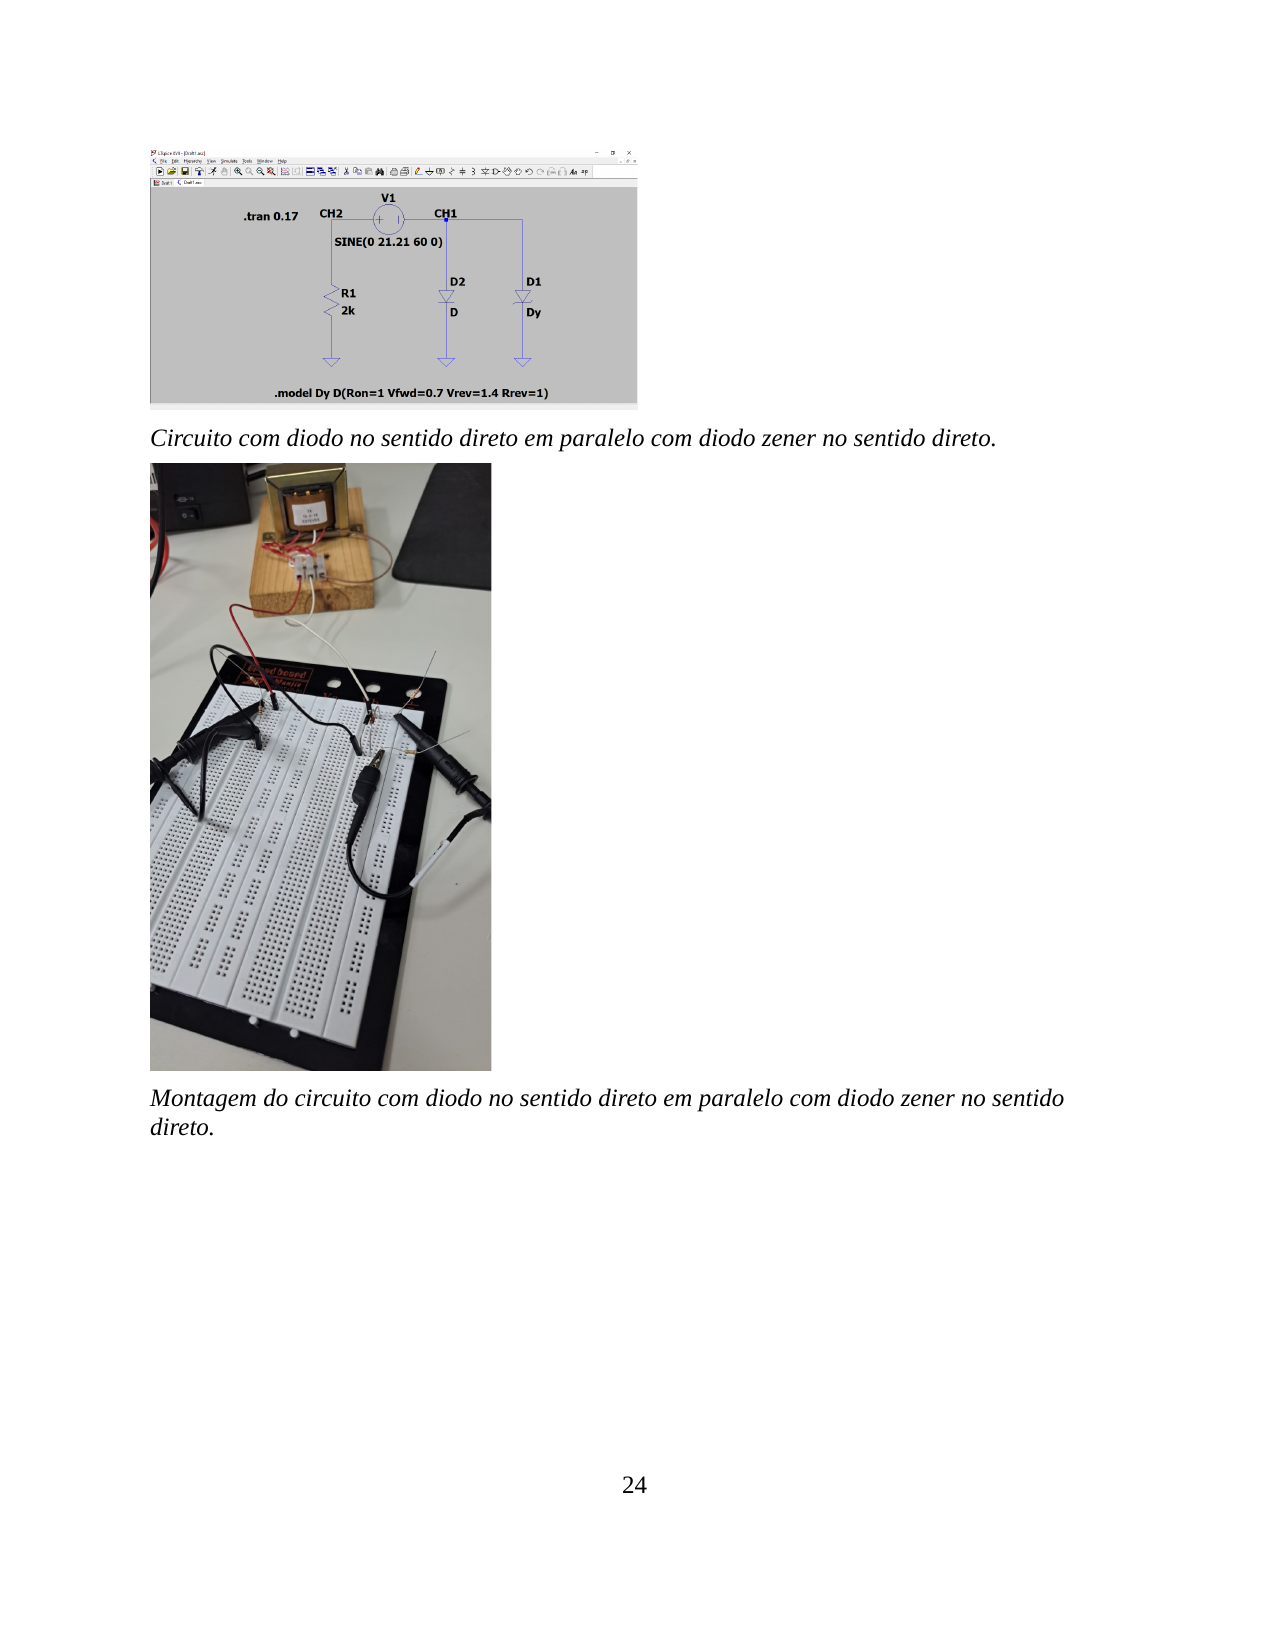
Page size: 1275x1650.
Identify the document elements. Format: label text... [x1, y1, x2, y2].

text Montagem do circuito com diodo no sentido direto em paralelo com diodo zener no sentido direto. [150, 1083, 1125, 1141]
text Circuito com diodo no sentido direto em paralelo com diodo zener no sentido direto. [150, 423, 1125, 451]
picture [150, 463, 492, 1071]
picture [150, 150, 638, 410]
